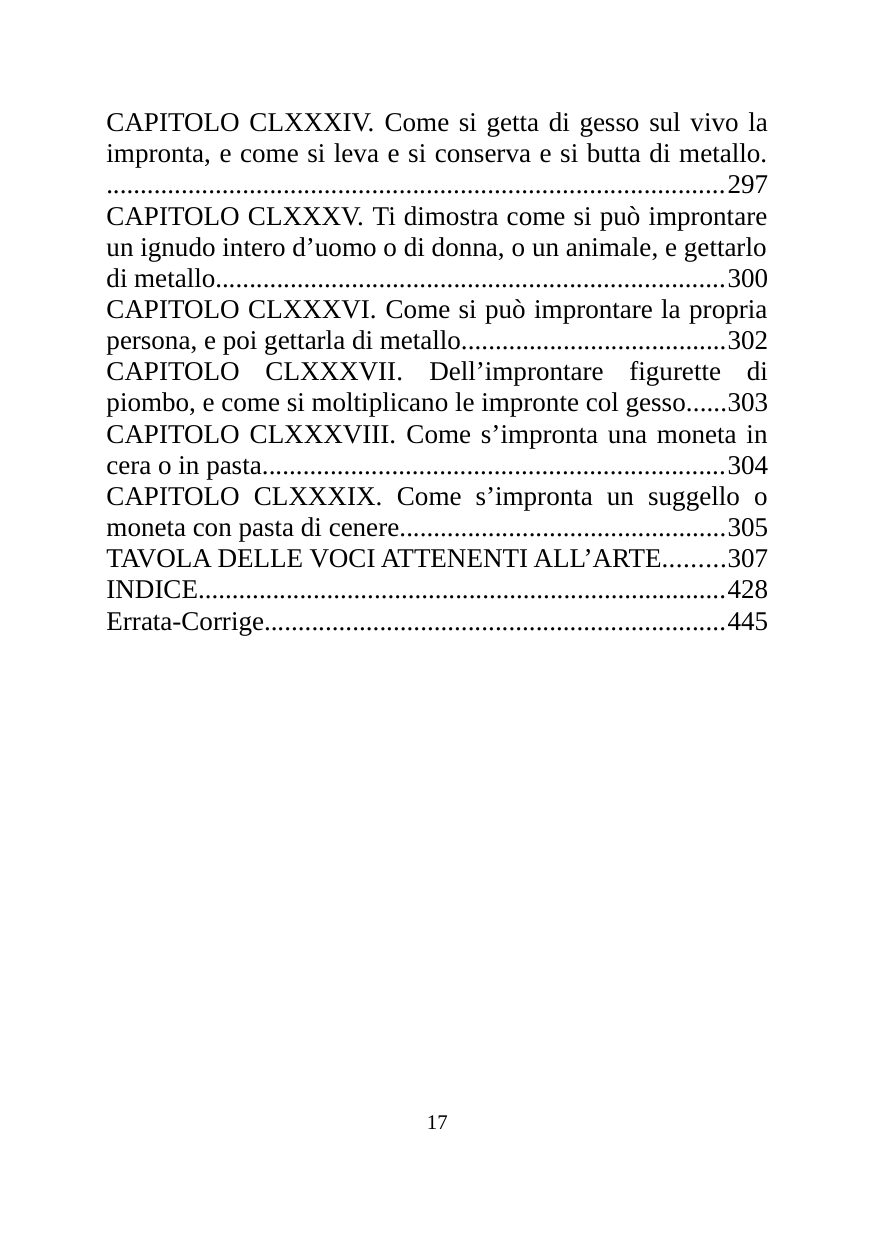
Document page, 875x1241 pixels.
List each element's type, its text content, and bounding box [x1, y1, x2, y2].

text CAPITOLO CLXXXVI. Come si può improntare la propria persona, e poi gettarla di metallo. 302 [106, 293, 768, 355]
text TAVOLA DELLE VOCI ATTENENTI ALL’ARTE. 307 [106, 542, 768, 573]
text CAPITOLO CLXXXVIII. Come s’impronta una moneta in cera o in pasta. 304 [106, 418, 768, 480]
text INDICE 428 [106, 573, 768, 604]
text CAPITOLO CLXXXV. Ti dimostra come si può improntare un ignudo intero d’uomo o di donna, o un animale, e gettarlo di metallo. 300 [106, 200, 768, 293]
text CAPITOLO CLXXXVII. Dell’improntare figurette di piombo, e come si moltiplicano le impronte col gesso. 303 [106, 355, 768, 418]
text CAPITOLO CLXXXIX. Come s’impronta un suggello o moneta con pasta di cenere. 305 [106, 480, 768, 542]
text CAPITOLO CLXXXIV. Come si getta di gesso sul vivo la impronta, e come si leva e si conserva e si butta di metallo. 297 [106, 106, 768, 200]
text Errata-Corrige. 445 [106, 604, 768, 636]
